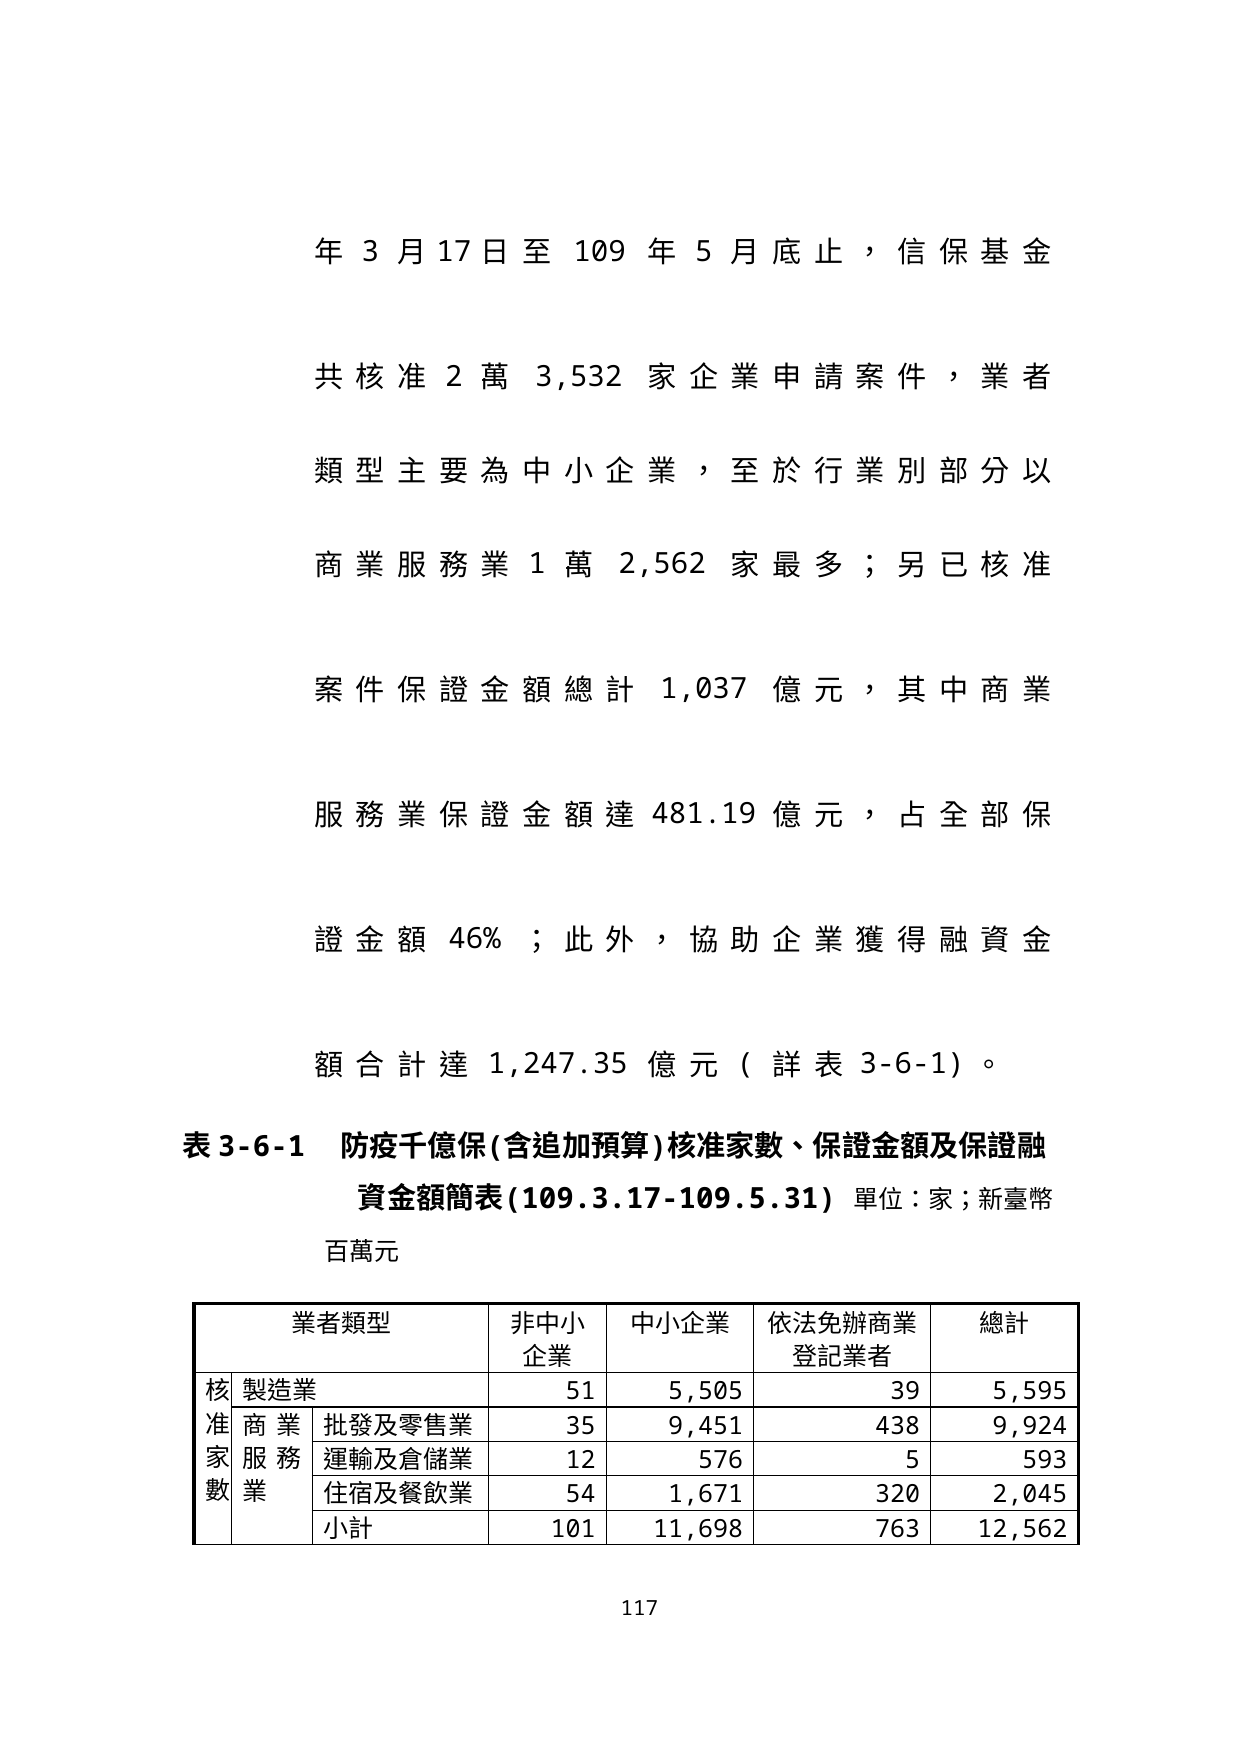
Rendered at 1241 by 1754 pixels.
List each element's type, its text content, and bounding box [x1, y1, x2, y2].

table_header 依法免辦商業登記業者 [754, 1305, 930, 1372]
table_header 業者類型 [196, 1305, 488, 1372]
text 年3月17日至109年5月底止，信保基金共核准2萬3,532家企業申請案件，業者類型主要為中小企業，至於行業別部分以商業服務業1萬2,562家最多；另已核准案件保證金額總計1,037億元，其中商業服務業保證金額達481.19億元，占全部保證金額46%；此外，協助企業獲得融資金額合計達1,247.35億元(詳表3-6-1)。 [271, 177, 1058, 1115]
table_cell 54 [489, 1476, 606, 1509]
table_cell 763 [754, 1511, 930, 1544]
table_cell 5 [754, 1442, 930, 1475]
table_cell 51 [489, 1373, 606, 1406]
text 資金額簡表(109.3.17-109.5.31) 單位：家；新臺幣百萬元 [183, 1167, 1058, 1271]
table_header 總計 [931, 1305, 1077, 1372]
table_cell 核准家數 [196, 1373, 231, 1544]
table_cell 438 [754, 1408, 930, 1441]
table_cell 1,671 [607, 1476, 753, 1509]
table_cell 2,045 [931, 1476, 1077, 1509]
table_cell 35 [489, 1408, 606, 1441]
table_cell 11,698 [607, 1511, 753, 1544]
table_cell 商業服務業 [232, 1408, 312, 1544]
table_header 中小企業 [607, 1305, 753, 1372]
table_cell 9,924 [931, 1408, 1077, 1441]
text 表3-6-1 防疫千億保(含追加預算)核准家數、保證金額及保證融 [183, 1115, 1058, 1167]
table_cell 製造業 [232, 1373, 488, 1406]
table_cell 批發及零售業 [313, 1408, 488, 1441]
table_cell 小計 [313, 1511, 488, 1544]
table_cell 39 [754, 1373, 930, 1406]
table_cell 576 [607, 1442, 753, 1475]
table_cell 5,595 [931, 1373, 1077, 1406]
table_cell 12 [489, 1442, 606, 1475]
table_cell 9,451 [607, 1408, 753, 1441]
table_cell 12,562 [931, 1511, 1077, 1544]
table_cell 593 [931, 1442, 1077, 1475]
table_cell 320 [754, 1476, 930, 1509]
table_cell 運輸及倉儲業 [313, 1442, 488, 1475]
table_cell 5,505 [607, 1373, 753, 1406]
table_header 非中小企業 [489, 1305, 606, 1372]
table_cell 101 [489, 1511, 606, 1544]
table_cell 住宿及餐飲業 [313, 1476, 488, 1509]
